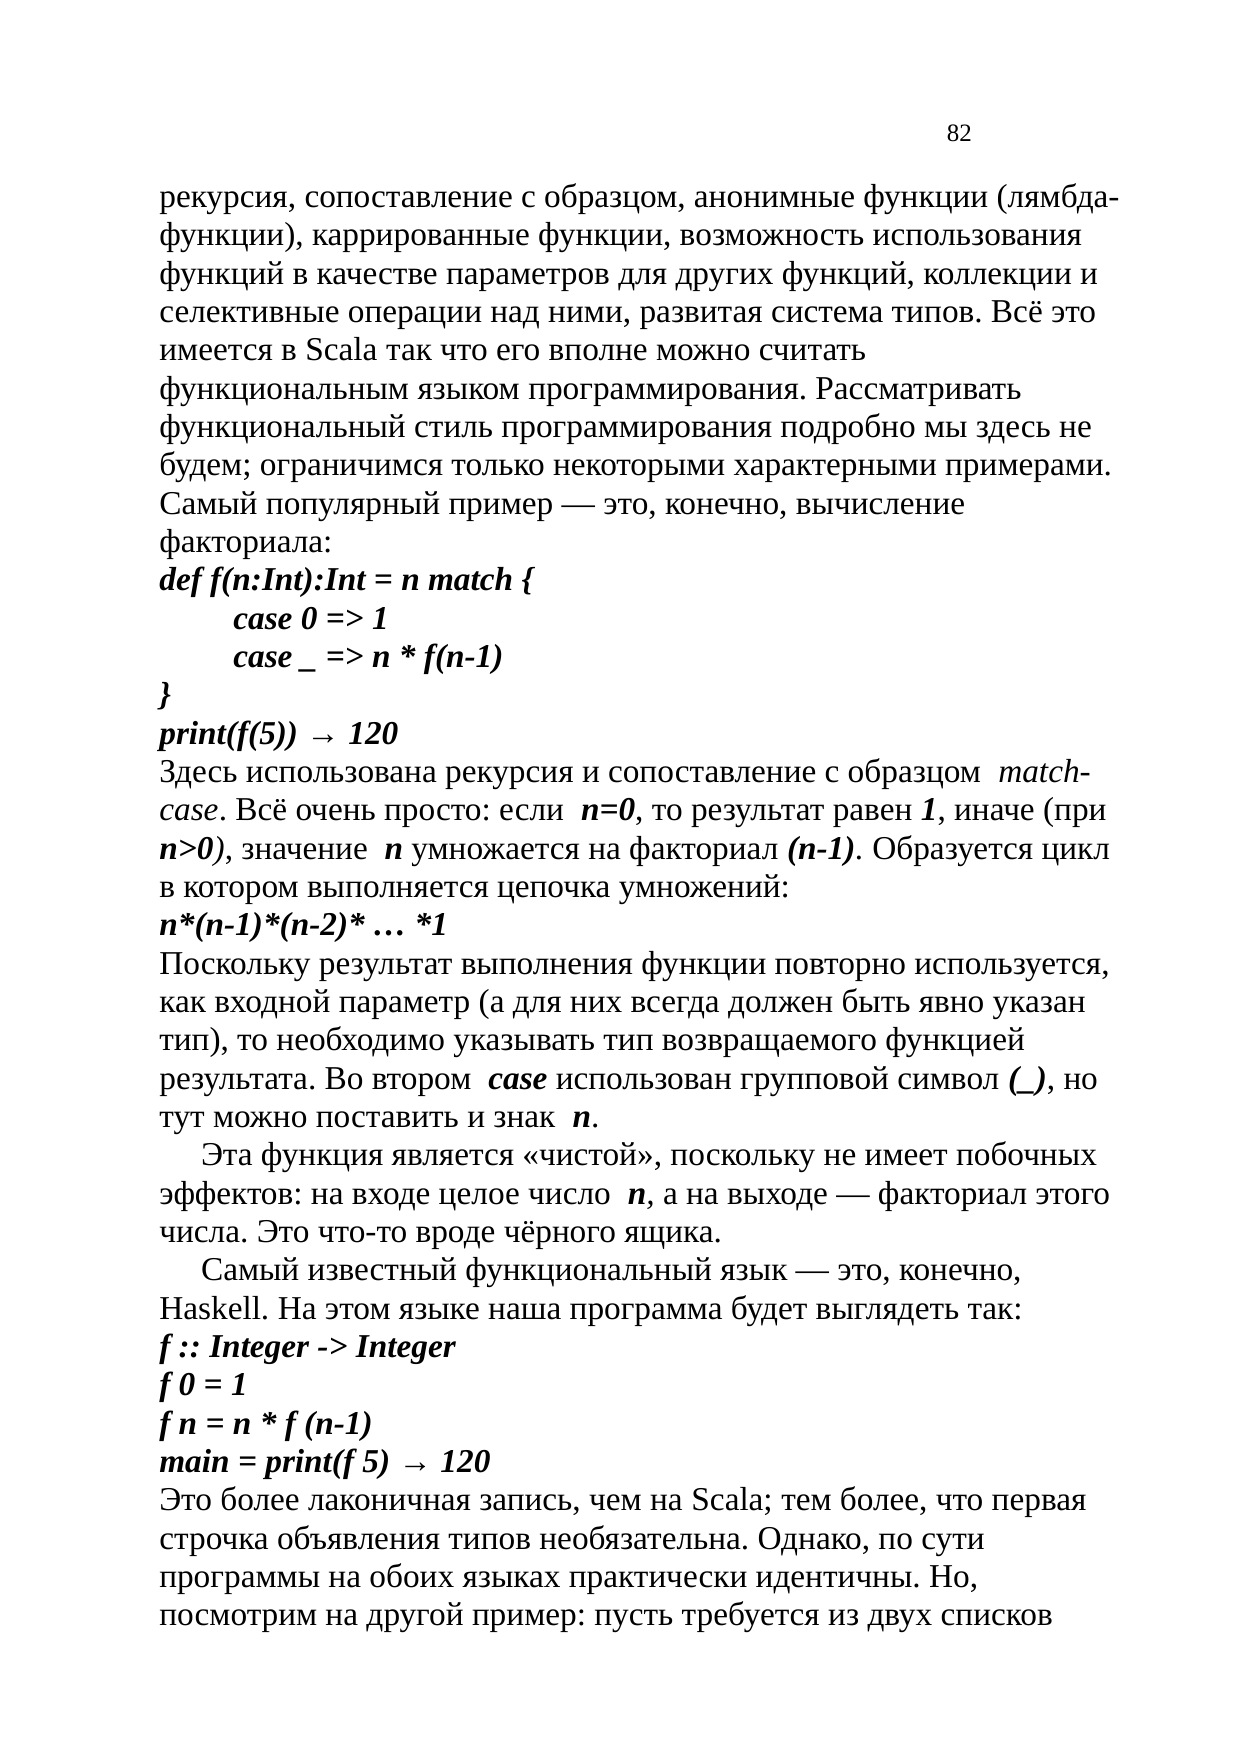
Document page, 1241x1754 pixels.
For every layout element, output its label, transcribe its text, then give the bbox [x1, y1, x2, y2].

text n*(n-1)*(n-2)* … *1 [159, 905, 1122, 943]
text Эта функция является «чистой», поскольку не имеет побочных эффектов: на входе целое число n, а на выходе — факториал этого числа. Это что-то вроде чёрного ящика. [159, 1135, 1122, 1250]
text case 0 => 1 [159, 598, 1122, 636]
text Это более лаконичная запись, чем на Scala; тем более, что первая строчка объявления типов необязательна. Однако, по сути программы на обоих языках практически идентичны. Но, посмотрим на другой пример: пусть требуется из двух списков [159, 1480, 1122, 1633]
text } [159, 675, 1122, 713]
text f n = n * f (n-1) [159, 1403, 1122, 1441]
text Здесь использована рекурсия и сопоставление с образцом match- case. Всё очень просто: если n=0, то результат равен 1, иначе (при n>0), значение n умножается на факториал (n-1). Образуется цикл в котором выполняется цепочка умножений: [159, 751, 1122, 905]
text def f(n:Int):Int = n match { [159, 560, 1122, 598]
text main = print(f 5) → 120 [159, 1441, 1122, 1480]
text print(f(5)) → 120 [159, 713, 1122, 751]
text Самый известный функциональный язык — это, конечно, Haskell. На этом языке наша программа будет выглядеть так: [159, 1250, 1122, 1326]
text Поскольку результат выполнения функции повторно используется, как входной параметр (а для них всегда должен быть явно указан тип), то необходимо указывать тип возвращаемого функцией результата. Во втором case использован групповой символ (_), но тут можно поставить и знак n. [159, 943, 1122, 1135]
text case _ => n * f(n-1) [159, 636, 1122, 675]
text рекурсия, сопоставление с образцом, анонимные функции (лямбда-функции), каррированные функции, возможность использования функций в качестве параметров для других функций, коллекции и селективные операции над ними, развитая система типов. Всё это имеется в Scala так что его вполне можно считать функциональным языком программирования. Рассматривать функциональный стиль программирования подробно мы здесь не будем; ограничимся только некоторыми характерными примерами. Самый популярный пример — это, конечно, вычисление факториала: [159, 176, 1122, 560]
text f :: Integer -> Integer [159, 1326, 1122, 1365]
text f 0 = 1 [159, 1365, 1122, 1403]
